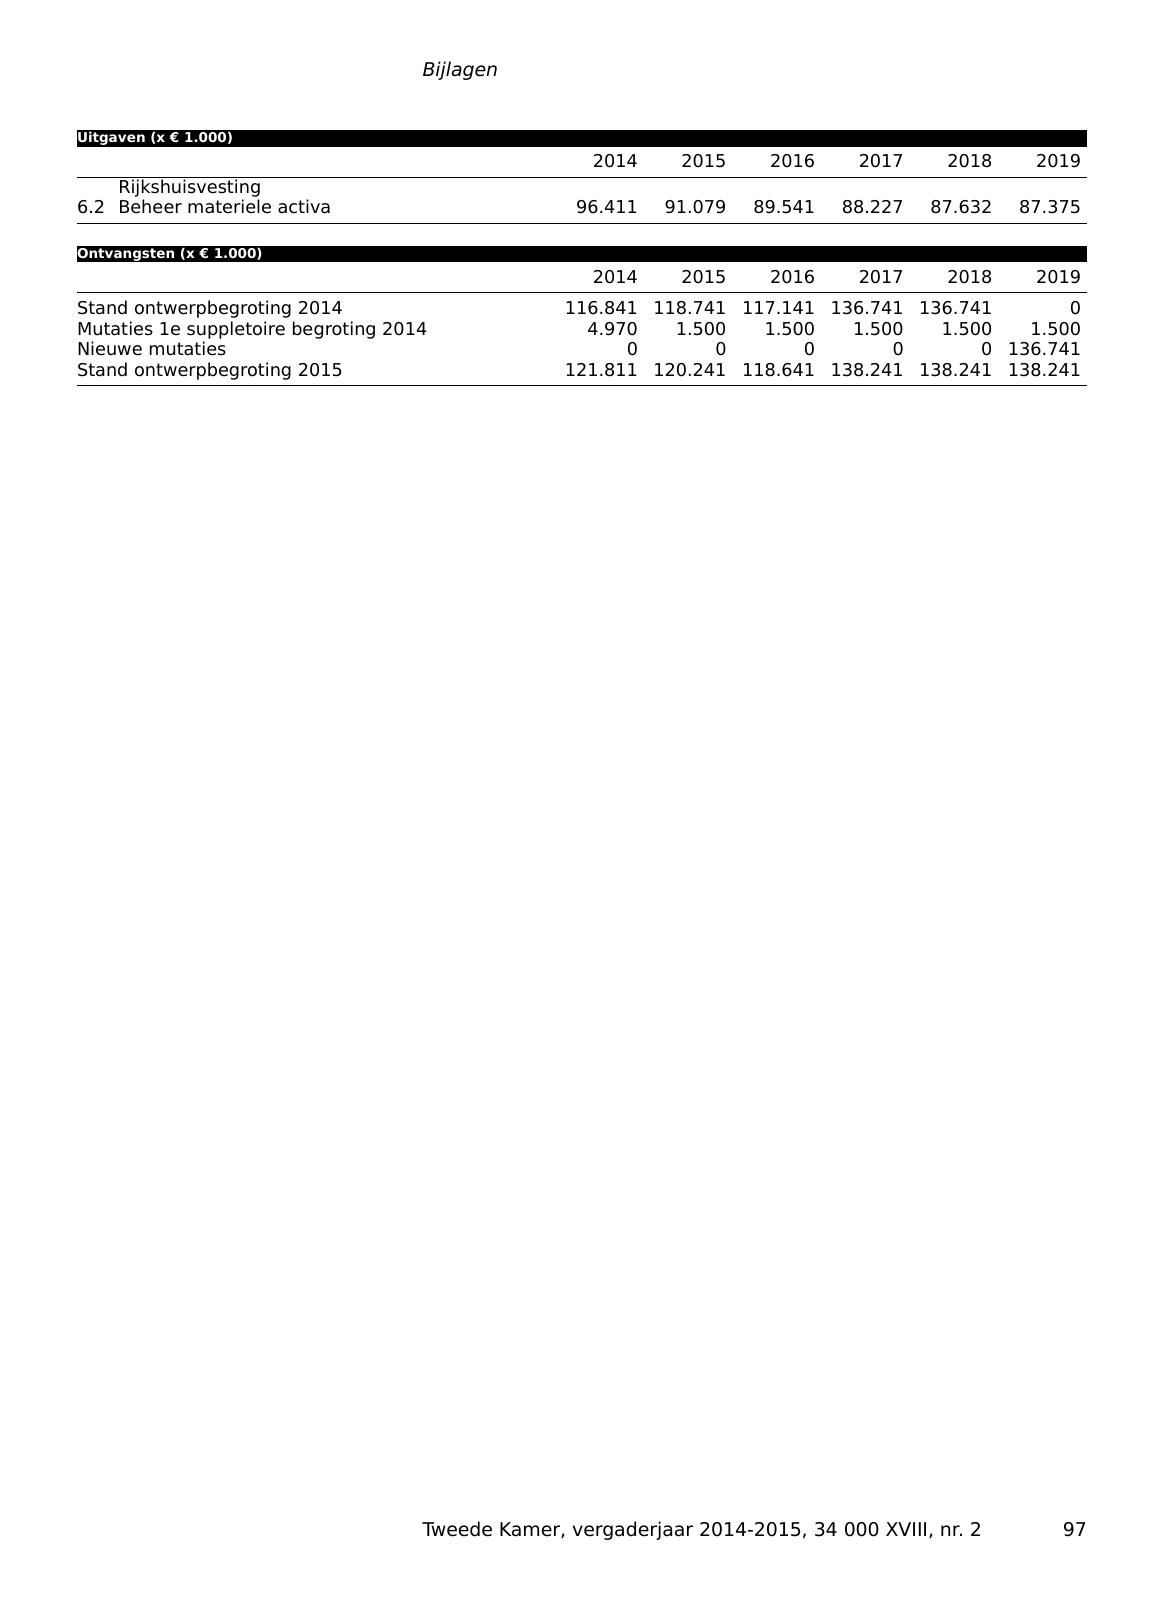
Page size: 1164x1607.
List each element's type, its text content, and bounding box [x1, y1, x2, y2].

table_cell Mutaties 1e suppletoire begroting 2014 [77, 319, 555, 339]
table_cell 136.741 [821, 293, 909, 319]
table_cell 87.632 [909, 197, 998, 223]
table_cell 0 [644, 339, 732, 360]
table_cell 138.241 [998, 360, 1087, 385]
table_cell 138.241 [821, 360, 909, 385]
table_cell Nieuwe mutaties [77, 339, 555, 360]
table_cell 1.500 [909, 319, 998, 339]
table_cell 138.241 [909, 360, 998, 385]
table_cell 0 [732, 339, 821, 360]
table_cell 2019 [998, 147, 1087, 177]
table_cell 2015 [644, 262, 732, 292]
table_cell [77, 262, 112, 292]
table_cell 89.541 [732, 197, 821, 223]
table_cell 88.227 [821, 197, 909, 223]
table_cell 96.411 [555, 197, 644, 223]
table_cell 2017 [821, 262, 909, 292]
table_cell 2015 [644, 147, 732, 177]
table_cell 116.841 [555, 293, 644, 319]
table_cell [77, 147, 112, 177]
table_cell [732, 178, 821, 197]
table_cell 87.375 [998, 197, 1087, 223]
table_cell 2017 [821, 147, 909, 177]
table_cell 121.811 [555, 360, 644, 385]
table_cell 117.141 [732, 293, 821, 319]
table_cell Beheer materiele activa [112, 197, 555, 223]
table_cell Rijkshuisvesting [112, 178, 555, 197]
table_cell 120.241 [644, 360, 732, 385]
table_cell 4.970 [555, 319, 644, 339]
table_cell 2016 [732, 147, 821, 177]
table_cell 136.741 [998, 339, 1087, 360]
table_cell [112, 262, 555, 292]
table_header Uitgaven (x € 1.000) [77, 130, 1087, 146]
table_cell 118.741 [644, 293, 732, 319]
table_cell [112, 147, 555, 177]
table_cell 0 [998, 293, 1087, 319]
table_cell 2016 [732, 262, 821, 292]
table_cell [998, 178, 1087, 197]
table_cell 2014 [555, 147, 644, 177]
table_cell 1.500 [998, 319, 1087, 339]
table_cell [909, 178, 998, 197]
table_cell 91.079 [644, 197, 732, 223]
table_cell 2019 [998, 262, 1087, 292]
table_cell [644, 178, 732, 197]
table_cell 0 [555, 339, 644, 360]
table_cell 2018 [909, 262, 998, 292]
table_cell 1.500 [821, 319, 909, 339]
table_cell 1.500 [644, 319, 732, 339]
table_cell 136.741 [909, 293, 998, 319]
table_cell [555, 178, 644, 197]
table_cell 6.2 [77, 197, 112, 223]
table_cell Stand ontwerpbegroting 2015 [77, 360, 555, 385]
table_cell Stand ontwerpbegroting 2014 [77, 293, 555, 319]
table_cell 0 [821, 339, 909, 360]
table_cell [821, 178, 909, 197]
table_cell [77, 178, 112, 197]
table_cell 118.641 [732, 360, 821, 385]
table_cell 2018 [909, 147, 998, 177]
table_cell 0 [909, 339, 998, 360]
table_header Ontvangsten (x € 1.000) [77, 246, 1087, 261]
table_cell 2014 [555, 262, 644, 292]
table_cell 1.500 [732, 319, 821, 339]
